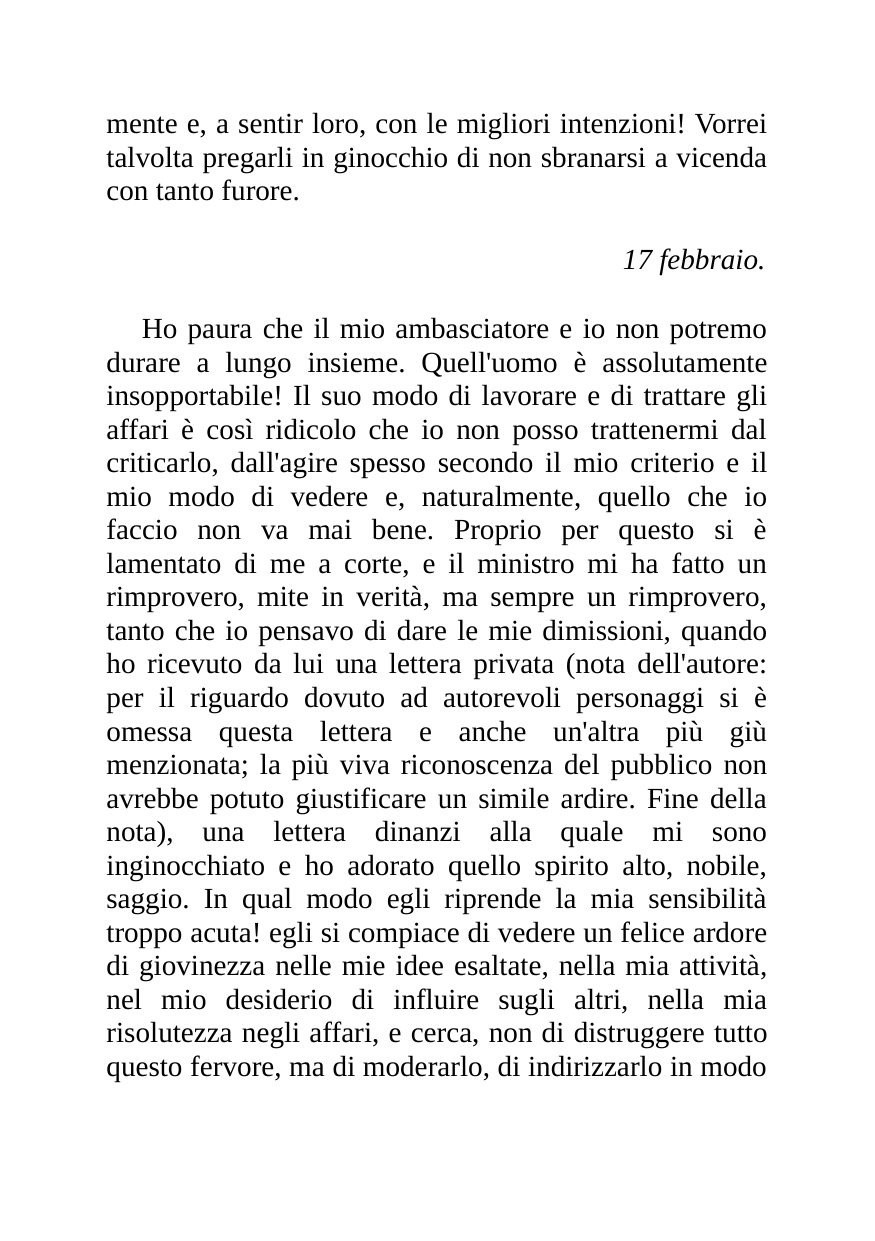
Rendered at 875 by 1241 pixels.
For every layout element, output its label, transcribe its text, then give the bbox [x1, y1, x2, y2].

text mente e, a sentir loro, con le migliori intenzioni! Vorrei talvolta pregarli in ginocchio di non sbranarsi a vicenda con tanto furore. [106, 106, 768, 207]
text 17 febbraio. [106, 242, 768, 276]
text Ho paura che il mio ambasciatore e io non potremo durare a lungo insieme. Quell'uomo è assolutamente insopportabile! Il suo modo di lavorare e di trattare gli affari è così ridicolo che io non posso trattenermi dal criticarlo, dall'agire spesso secondo il mio criterio e il mio modo di vedere e, naturalmente, quello che io faccio non va mai bene. Proprio per questo si è lamentato di me a corte, e il ministro mi ha fatto un rimprovero, mite in verità, ma sempre un rimprovero, tanto che io pensavo di dare le mie dimissioni, quando ho ricevuto da lui una lettera privata (nota dell'autore: per il riguardo dovuto ad autorevoli personaggi si è omessa questa lettera e anche un'altra più giù menzionata; la più viva riconoscenza del pubblico non avrebbe potuto giustificare un simile ardire. Fine della nota), una lettera dinanzi alla quale mi sono inginocchiato e ho adorato quello spirito alto, nobile, saggio. In qual modo egli riprende la mia sensibilità troppo acuta! egli si compiace di vedere un felice ardore di giovinezza nelle mie idee esaltate, nella mia attività, nel mio desiderio di influire sugli altri, nella mia risolutezza negli affari, e cerca, non di distruggere tutto questo fervore, ma di moderarlo, di indirizzarlo in modo [106, 311, 768, 1083]
